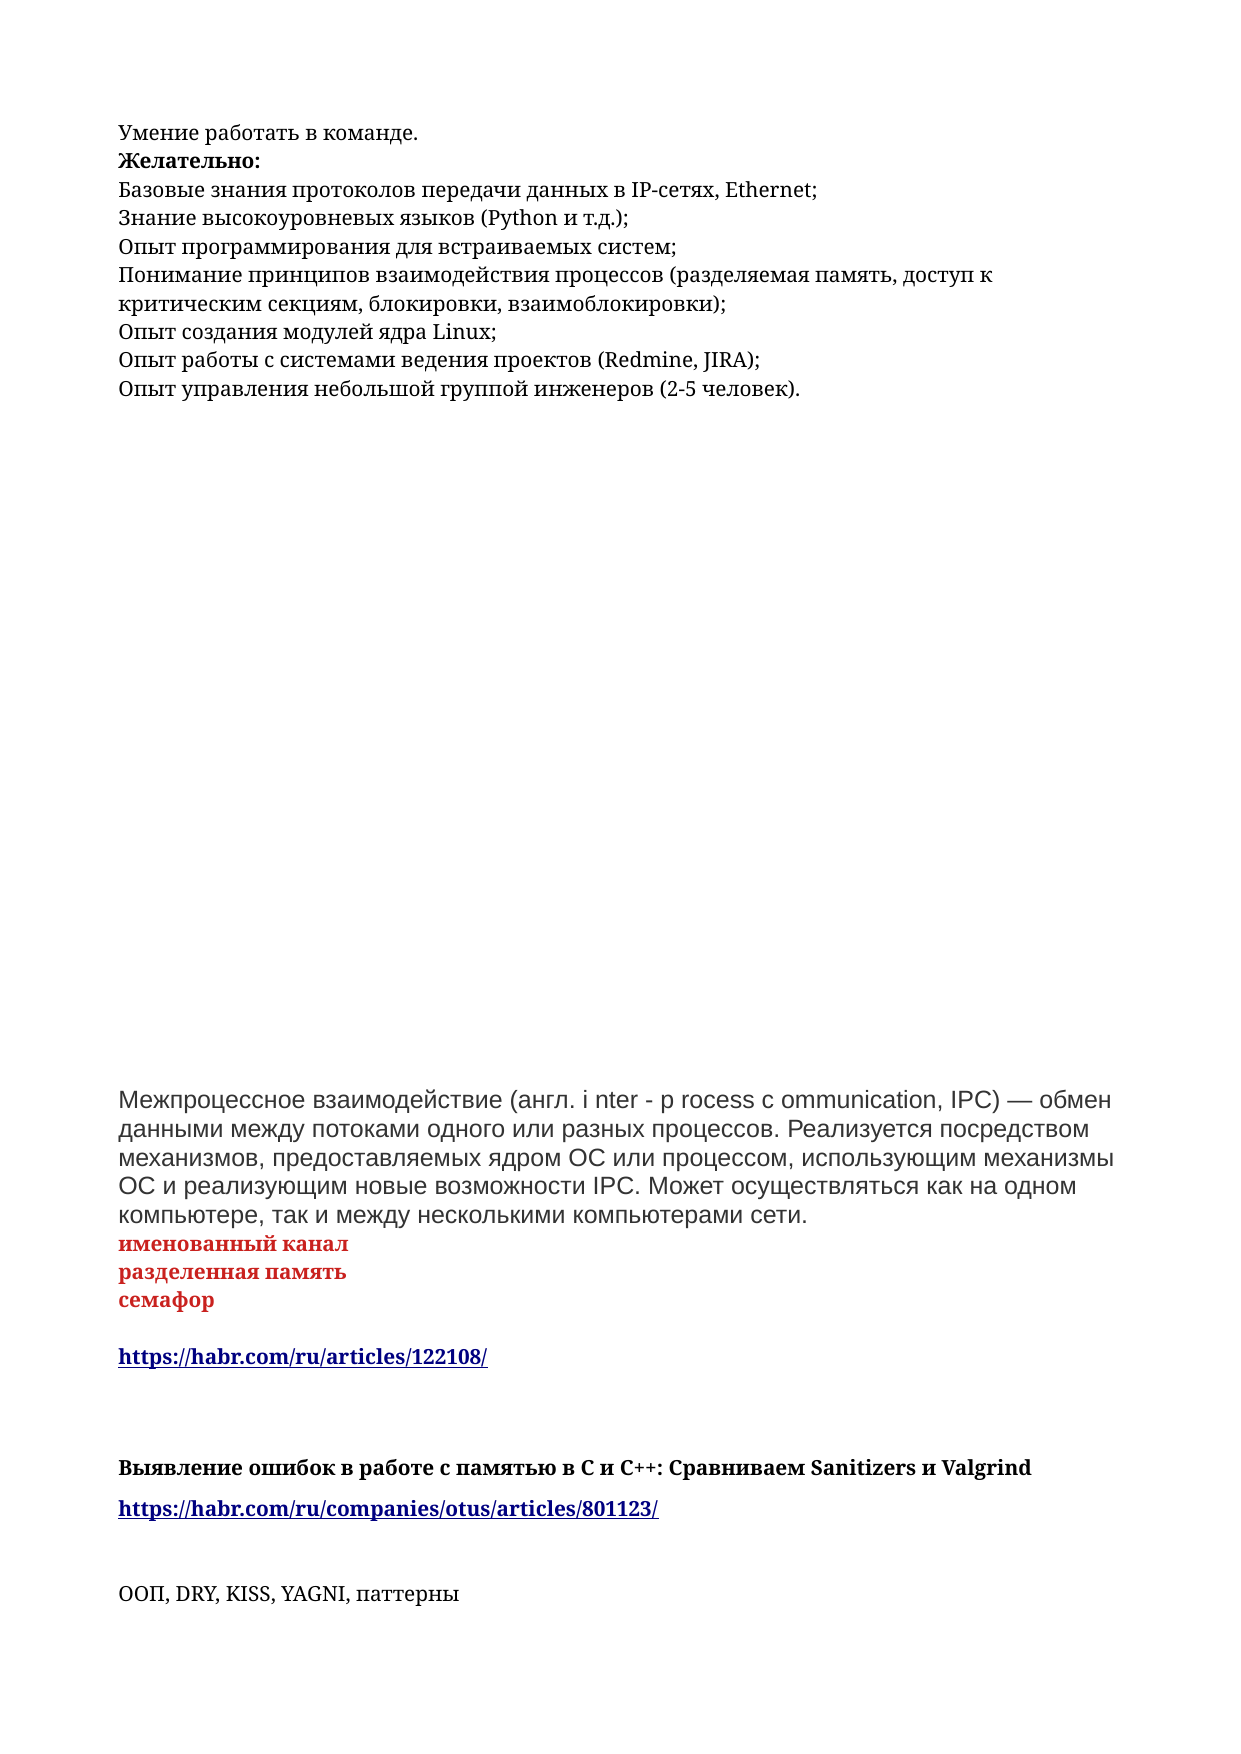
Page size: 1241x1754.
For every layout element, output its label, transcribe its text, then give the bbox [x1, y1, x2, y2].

text https://habr.com/ru/companies/otus/articles/801123/ [118, 1494, 1122, 1522]
text Опыт создания модулей ядра Linux; [118, 317, 1122, 346]
text https://habr.com/ru/articles/122108/ [118, 1342, 1122, 1371]
text именованный канал [118, 1229, 1122, 1257]
text Опыт управления небольшой группой инженеров (2-5 человек). [118, 374, 1122, 402]
text Понимание принципов взаимодействия процессов (разделяемая память, доступ к критическим секциям, блокировки, взаимоблокировки); [118, 260, 1122, 317]
text разделенная память [118, 1257, 1122, 1286]
text Желательно: [118, 147, 1122, 175]
text Знание высокоуровневых языков (Python и т.д.); [118, 203, 1122, 232]
text Базовые знания протоколов передачи данных в IP-сетях, Ethernet; [118, 175, 1122, 203]
text семафор [118, 1286, 1122, 1314]
text Опыт работы с системами ведения проектов (Redmine, JIRA); [118, 346, 1122, 374]
text Межпроцессное взаимодействие (англ. i nter - p rocess c ommunication, IPC) — обмен данными между потоками одного или разных процессов. Реализуется посредством механизмов, предоставляемых ядром ОС или процессом, использующим механизмы ОС и реализующим новые возможности IPC. Может осуществляться как на одном компьютере, так и между несколькими компьютерами сети. [118, 1085, 1122, 1229]
text Умение работать в команде. [118, 118, 1122, 147]
subtitle Выявление ошибок в работе с памятью в C и C++: Сравниваем Sanitizers и Valgrind [118, 1453, 1122, 1481]
text Опыт программирования для встраиваемых систем; [118, 232, 1122, 260]
text ООП, DRY, KISS, YAGNI, паттерны [118, 1579, 1122, 1607]
